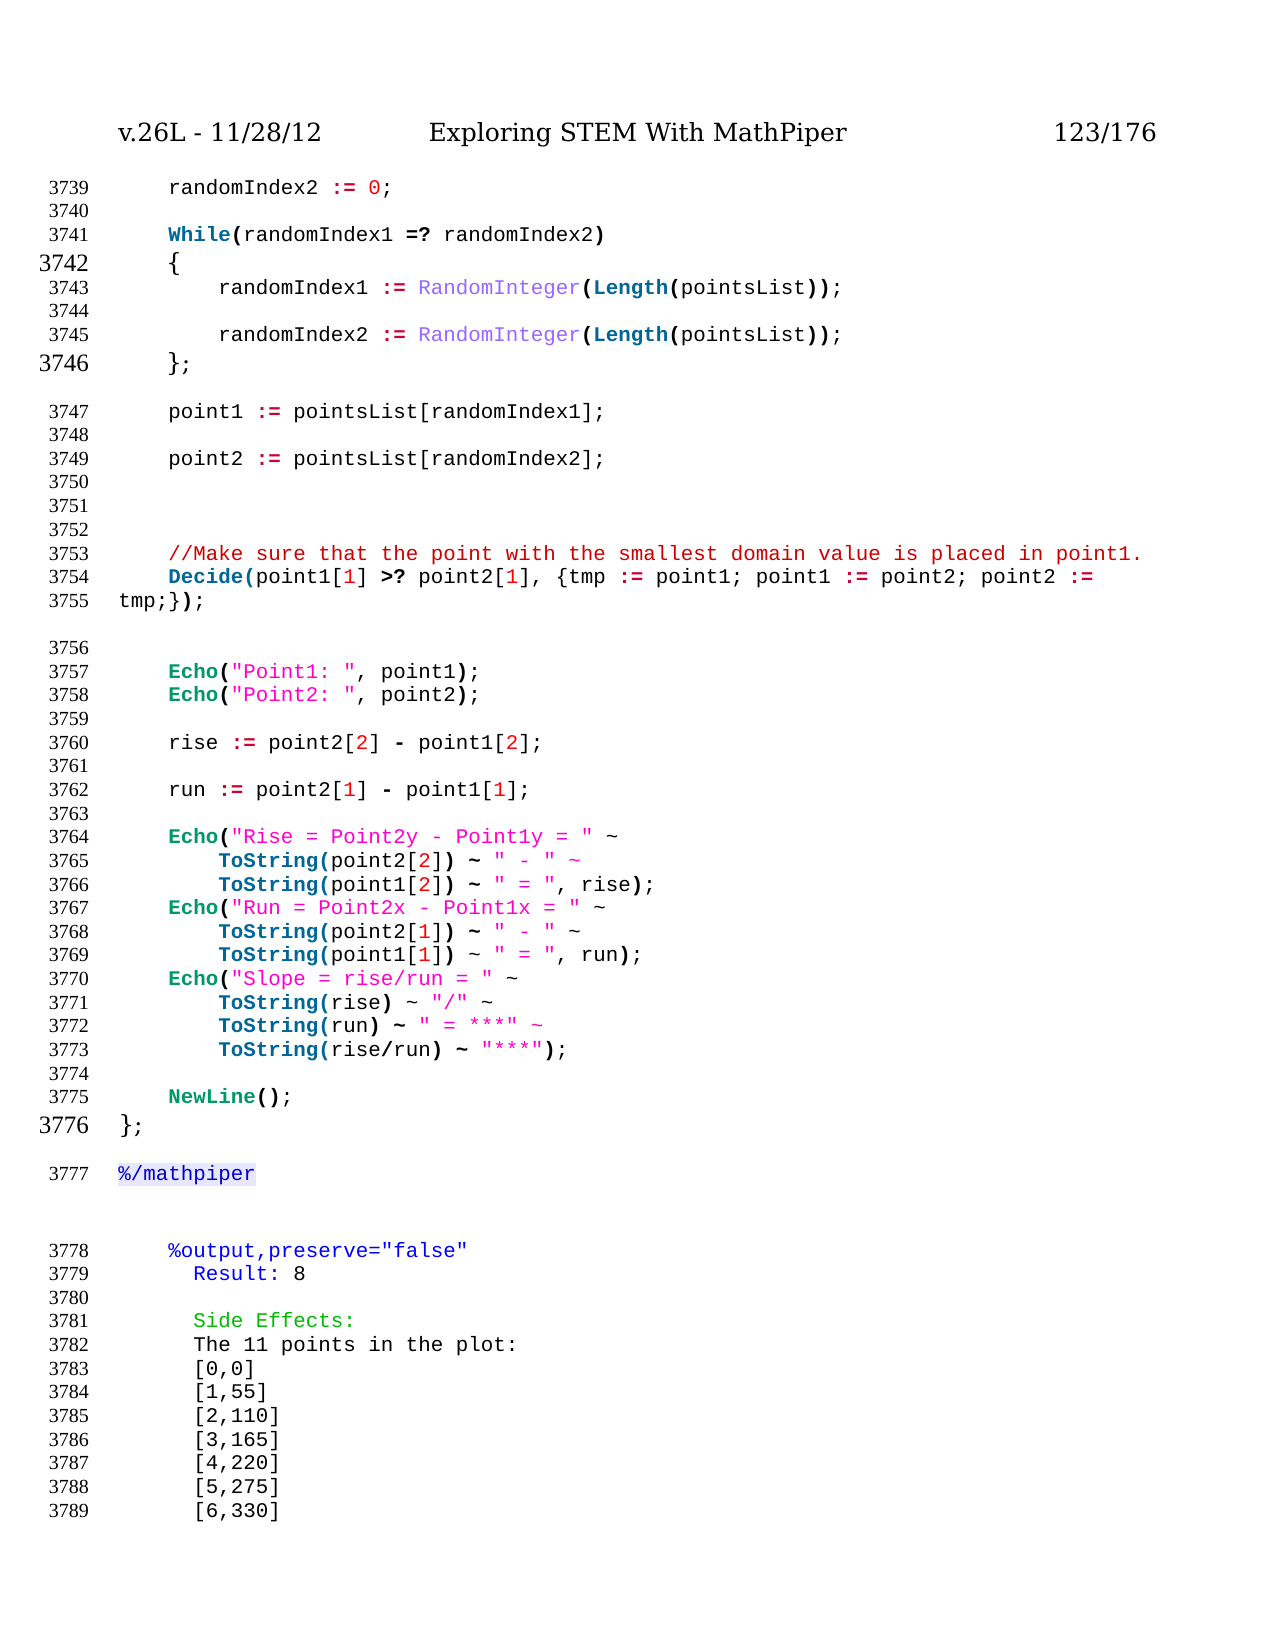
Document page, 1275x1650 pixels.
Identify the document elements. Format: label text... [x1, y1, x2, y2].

text Echo("Slope = rise/run = " ~ [118, 968, 1157, 992]
text %output,preserve="false" [118, 1239, 1157, 1263]
text The 11 points in the plot: [118, 1334, 1157, 1358]
text run := point2[1] - point1[1]; [118, 779, 1157, 803]
text randomIndex2 := 0; [118, 177, 1157, 200]
text Echo("Run = Point2x - Point1x = " ~ [118, 897, 1157, 921]
text ToString(rise) ~ "/" ~ [118, 992, 1157, 1015]
text ToString(point1[1]) ~ " = ", run); [118, 944, 1157, 968]
text ToString(rise/run) ~ "***"); [118, 1039, 1157, 1063]
text randomIndex1 := RandomInteger(Length(pointsList)); [118, 277, 1157, 301]
text [4,220] [118, 1452, 1157, 1476]
text NewLine(); [118, 1086, 1157, 1110]
text [1,55] [118, 1381, 1157, 1405]
text ToString(point1[2]) ~ " = ", rise); [118, 873, 1157, 897]
text [2,110] [118, 1405, 1157, 1429]
text point1 := pointsList[randomIndex1]; [118, 401, 1157, 424]
text Echo("Rise = Point2y - Point1y = " ~ [118, 826, 1157, 850]
text randomIndex2 := RandomInteger(Length(pointsList)); [118, 324, 1157, 348]
text While(randomIndex1 =? randomIndex2) [118, 224, 1157, 248]
text %/mathpiper [118, 1163, 1157, 1186]
text [3,165] [118, 1429, 1157, 1452]
text [6,330] [118, 1500, 1157, 1523]
text }; [118, 1110, 1157, 1139]
text Result: 8 [118, 1263, 1157, 1287]
text point2 := pointsList[randomIndex2]; [118, 448, 1157, 472]
text ToString(point2[2]) ~ " - " ~ [118, 850, 1157, 873]
text rise := point2[2] - point1[2]; [118, 732, 1157, 755]
text { [118, 248, 1157, 277]
text //Make sure that the point with the smallest domain value is placed in point1. [118, 542, 1157, 566]
text Echo("Point1: ", point1); [118, 661, 1157, 684]
text }; [118, 348, 1157, 377]
text Side Effects: [118, 1311, 1157, 1334]
text ToString(point2[1]) ~ " - " ~ [118, 921, 1157, 944]
text ToString(run) ~ " = ***" ~ [118, 1015, 1157, 1039]
text [0,0] [118, 1358, 1157, 1381]
text [5,275] [118, 1476, 1157, 1500]
text Decide(point1[1] >? point2[1], {tmp := point1; point1 := point2; point2 := tmp;}); [118, 566, 1157, 613]
text Echo("Point2: ", point2); [118, 684, 1157, 708]
